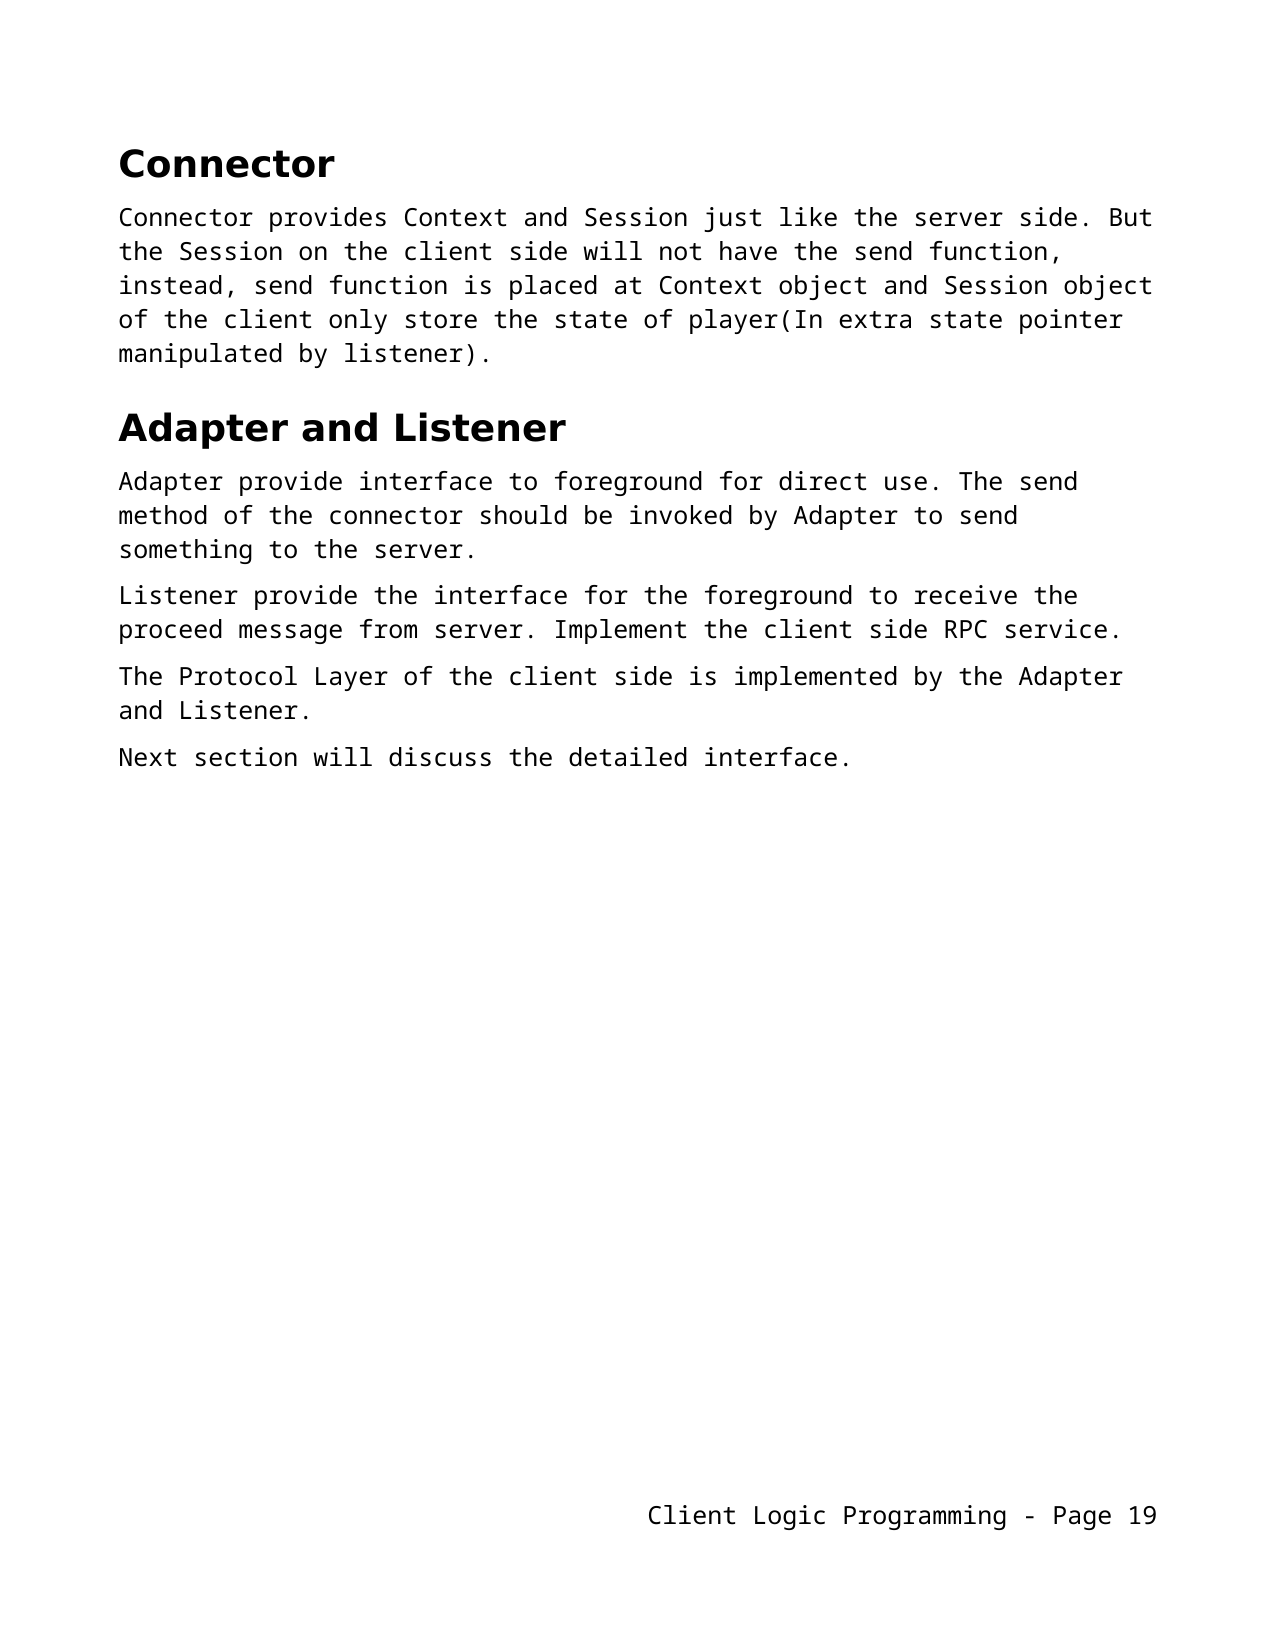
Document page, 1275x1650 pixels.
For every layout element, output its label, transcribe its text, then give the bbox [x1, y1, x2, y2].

text Adapter provide interface to foreground for direct use. The send method of the connector should be invoked by Adapter to send something to the server. [118, 463, 1157, 565]
subtitle Connector [118, 143, 1157, 187]
text Listener provide the interface for the foreground to receive the proceed message from server. Implement the client side RPC service. [118, 578, 1157, 646]
text The Protocol Layer of the client side is implemented by the Adapter and Listener. [118, 658, 1157, 727]
text Connector provides Context and Session just like the server side. But the Session on the client side will not have the send function, instead, send function is placed at Context object and Session object of the client only store the state of player(In extra state pointer manipulated by listener). [118, 199, 1157, 369]
text Next section will discuss the detailed interface. [118, 739, 1157, 773]
subtitle Adapter and Listener [118, 407, 1157, 451]
